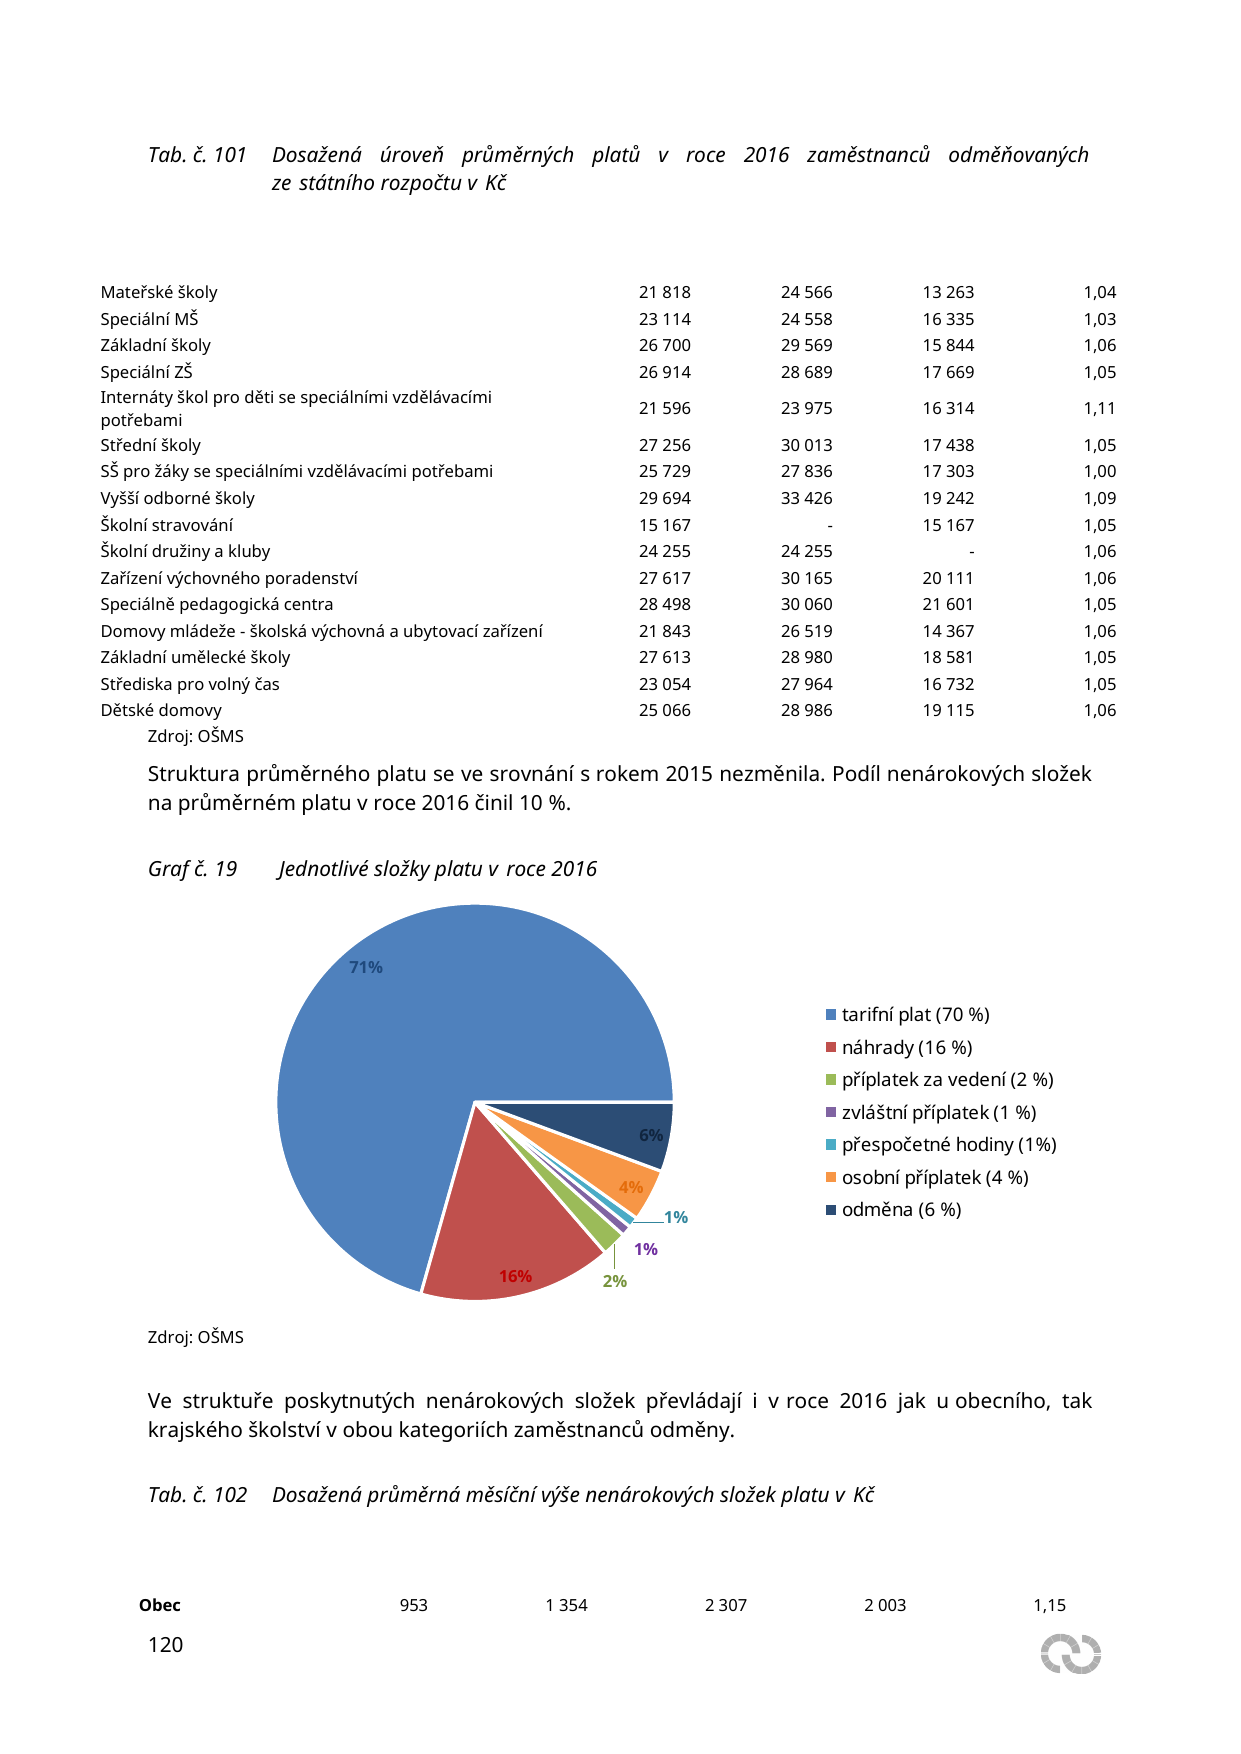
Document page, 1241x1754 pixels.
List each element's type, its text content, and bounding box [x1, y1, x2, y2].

table_cell Speciální ZŠ [95, 359, 578, 384]
table_cell Školní stravování [95, 512, 578, 537]
text Struktura průměrného platu se ve srovnání s rokem 2015 nezměnila. Podíl nenárokových složek na průměrném platu v roce 2016 činil 10 %. [148, 759, 1092, 816]
table_cell 21 596 [579, 386, 720, 431]
table_cell 1,00 [1004, 459, 1145, 484]
table_cell 16 335 [863, 306, 1003, 331]
table_cell 30 060 [721, 591, 862, 617]
table_cell Internáty škol pro děti se speciálními vzdělávacími potřebami [95, 386, 578, 431]
table_cell 29 694 [579, 485, 720, 511]
table_cell 23 975 [721, 386, 862, 431]
table_cell 2 003 [789, 1592, 947, 1617]
table_cell 1,05 [1004, 591, 1145, 617]
text Zdroj: OŠMS [148, 1326, 1092, 1349]
table_cell - [721, 512, 862, 537]
table_cell 13 263 [863, 279, 1003, 305]
table_cell - [863, 538, 1003, 564]
table_header Průměrná výše odměny [470, 1523, 628, 1591]
table_cell 21 843 [579, 618, 720, 643]
table_cell 14 367 [863, 618, 1003, 643]
table_cell 28 986 [721, 698, 862, 723]
table_cell 953 [311, 1592, 469, 1617]
table_cell 1,04 [1004, 279, 1145, 305]
table_cell SŠ pro žáky se speciálními vzdělávacími potřebami [95, 459, 578, 484]
table_cell Speciální MŠ [95, 306, 578, 331]
table_cell 15 167 [863, 512, 1003, 537]
table_cell 21 818 [579, 279, 720, 305]
table_header Index celkem 2016/2015 [1004, 210, 1145, 278]
table_cell 24 255 [579, 538, 720, 564]
table_cell 1,06 [1004, 538, 1145, 564]
table_cell 1,06 [1004, 333, 1145, 358]
table_cell 1,05 [1004, 359, 1145, 384]
table_cell 28 689 [721, 359, 862, 384]
table_cell 24 255 [721, 538, 862, 564]
table_header Průměrný plat ostatního zaměstnance [863, 210, 1003, 278]
table_cell 1,05 [1004, 671, 1145, 697]
table_cell 1,03 [1004, 306, 1145, 331]
table_cell Základní umělecké školy [95, 645, 578, 670]
table_cell Dětské domovy [95, 698, 578, 723]
table_cell 27 964 [721, 671, 862, 697]
table_cell 1,11 [1004, 386, 1145, 431]
table_cell Mateřské školy [95, 279, 578, 305]
list Dosažená průměrná měsíční výše nenárokových složek platu v Kč [148, 1481, 1092, 1509]
table_header Průměrný plat pedagoga [721, 210, 862, 278]
table_cell 28 980 [721, 645, 862, 670]
table_cell 1,06 [1004, 698, 1145, 723]
table_cell 25 729 [579, 459, 720, 484]
table_cell 25 066 [579, 698, 720, 723]
table_cell Speciálně pedagogická centra [95, 591, 578, 617]
table_cell 15 167 [579, 512, 720, 537]
table_header Průměrná nenároková složka celkem 2016 [629, 1523, 788, 1591]
table_cell 27 836 [721, 459, 862, 484]
table_cell Základní školy [95, 333, 578, 358]
table_cell 19 115 [863, 698, 1003, 723]
table_cell Obec [133, 1592, 309, 1617]
table_cell Střediska pro volný čas [95, 671, 578, 697]
table_cell 27 256 [579, 432, 720, 458]
table_cell 16 732 [863, 671, 1003, 697]
table_cell 28 498 [579, 591, 720, 617]
table_cell 16 314 [863, 386, 1003, 431]
table_cell Zařízení výchovného poradenství [95, 565, 578, 590]
table_cell 19 242 [863, 485, 1003, 511]
text Ve struktuře poskytnutých nenárokových složek převládají i v roce 2016 jak u obecního, tak krajského školství v obou kategoriích zaměstnanců odměny. [148, 1386, 1092, 1443]
table_cell 1 354 [470, 1592, 628, 1617]
table_cell 24 566 [721, 279, 862, 305]
table_header Průměrný plat zaměstnance [579, 210, 720, 278]
table_cell Školní družiny a kluby [95, 538, 578, 564]
table_cell 20 111 [863, 565, 1003, 590]
table_cell Domovy mládeže - školská výchovná a ubytovací zařízení [95, 618, 578, 643]
table_cell 1,05 [1004, 432, 1145, 458]
table_cell 23 054 [579, 671, 720, 697]
table_header Zřizovatel [133, 1523, 309, 1591]
table_cell 1,09 [1004, 485, 1145, 511]
table_header Průměrná výše osobního příplatku [311, 1523, 469, 1591]
table_cell 26 519 [721, 618, 862, 643]
table_cell 23 114 [579, 306, 720, 331]
table_cell 17 438 [863, 432, 1003, 458]
table_cell 17 303 [863, 459, 1003, 484]
table_cell 26 700 [579, 333, 720, 358]
table_cell 26 914 [579, 359, 720, 384]
table_cell 1,06 [1004, 618, 1145, 643]
text Zdroj: OŠMS [148, 724, 1092, 747]
table_cell 17 669 [863, 359, 1003, 384]
table_cell Střední školy [95, 432, 578, 458]
table_cell 27 613 [579, 645, 720, 670]
table_header Druh školy/školského zařízení [95, 210, 578, 278]
table_cell 30 013 [721, 432, 862, 458]
table_cell 1,05 [1004, 645, 1145, 670]
list Dosažená úroveň průměrných platů v roce 2016 zaměstnanců odměňovaných ze státního rozpočtu v Kč [148, 140, 1092, 197]
table_header 2015 [789, 1523, 947, 1591]
table_cell 29 569 [721, 333, 862, 358]
table_cell 1,05 [1004, 512, 1145, 537]
table_cell Vyšší odborné školy [95, 485, 578, 511]
table_cell 1,15 [948, 1592, 1107, 1617]
table_cell 2 307 [629, 1592, 788, 1617]
table_cell 30 165 [721, 565, 862, 590]
table_cell 24 558 [721, 306, 862, 331]
table_cell 33 426 [721, 485, 862, 511]
list Jednotlivé složky platu v roce 2016 [148, 854, 1092, 882]
table_cell 15 844 [863, 333, 1003, 358]
table_cell 18 581 [863, 645, 1003, 670]
table_cell 21 601 [863, 591, 1003, 617]
table_cell 1,06 [1004, 565, 1145, 590]
table_header Index 2016/2015 [948, 1523, 1107, 1591]
table_cell 27 617 [579, 565, 720, 590]
